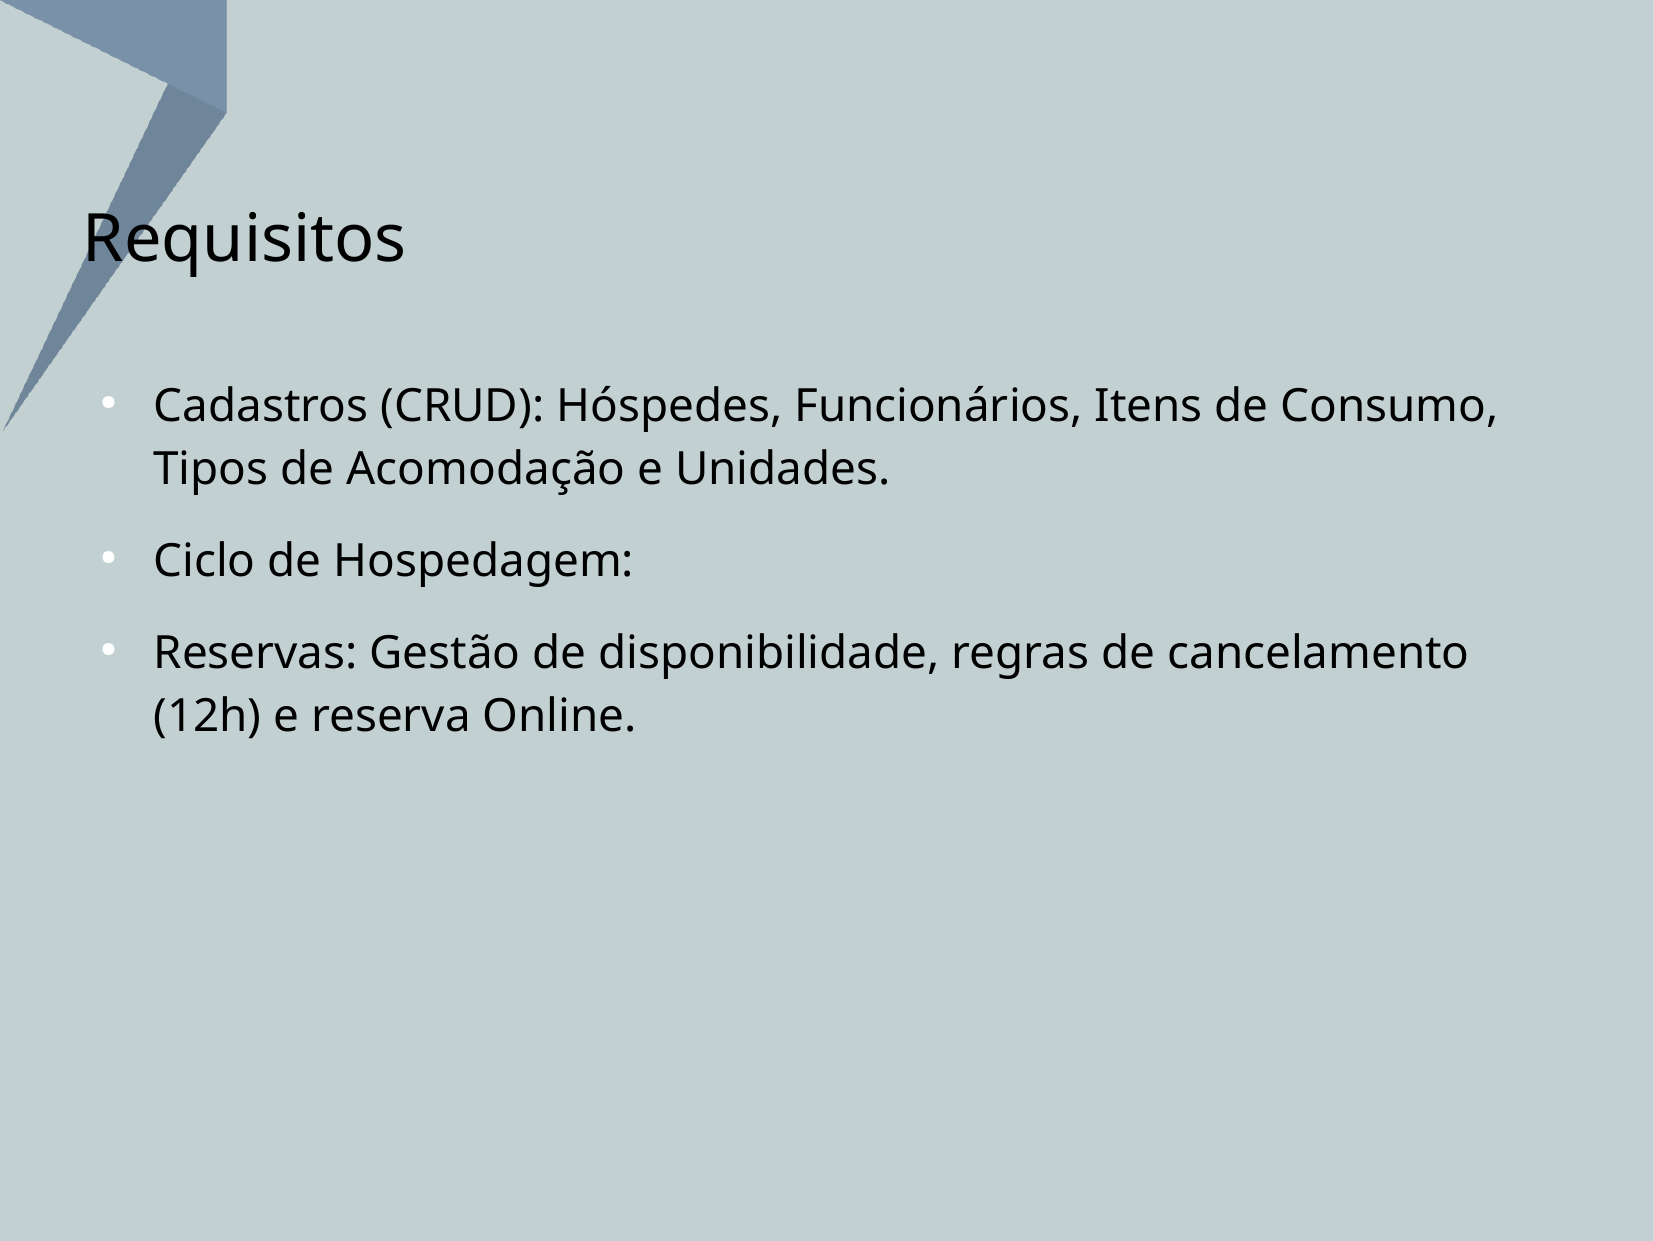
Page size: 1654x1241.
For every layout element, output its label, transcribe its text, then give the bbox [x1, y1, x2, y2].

picture [0, 0, 1654, 1241]
title Requisitos [82, 132, 1571, 340]
list Cadastros (CRUD): Hóspedes, Funcionários, Itens de Consumo, Tipos de Acomodação e Unidades. Ciclo de Hospedagem: Reservas: Gestão de disponibilidade, regras de cancelamento (12h) e reserva Online. [82, 372, 1571, 745]
